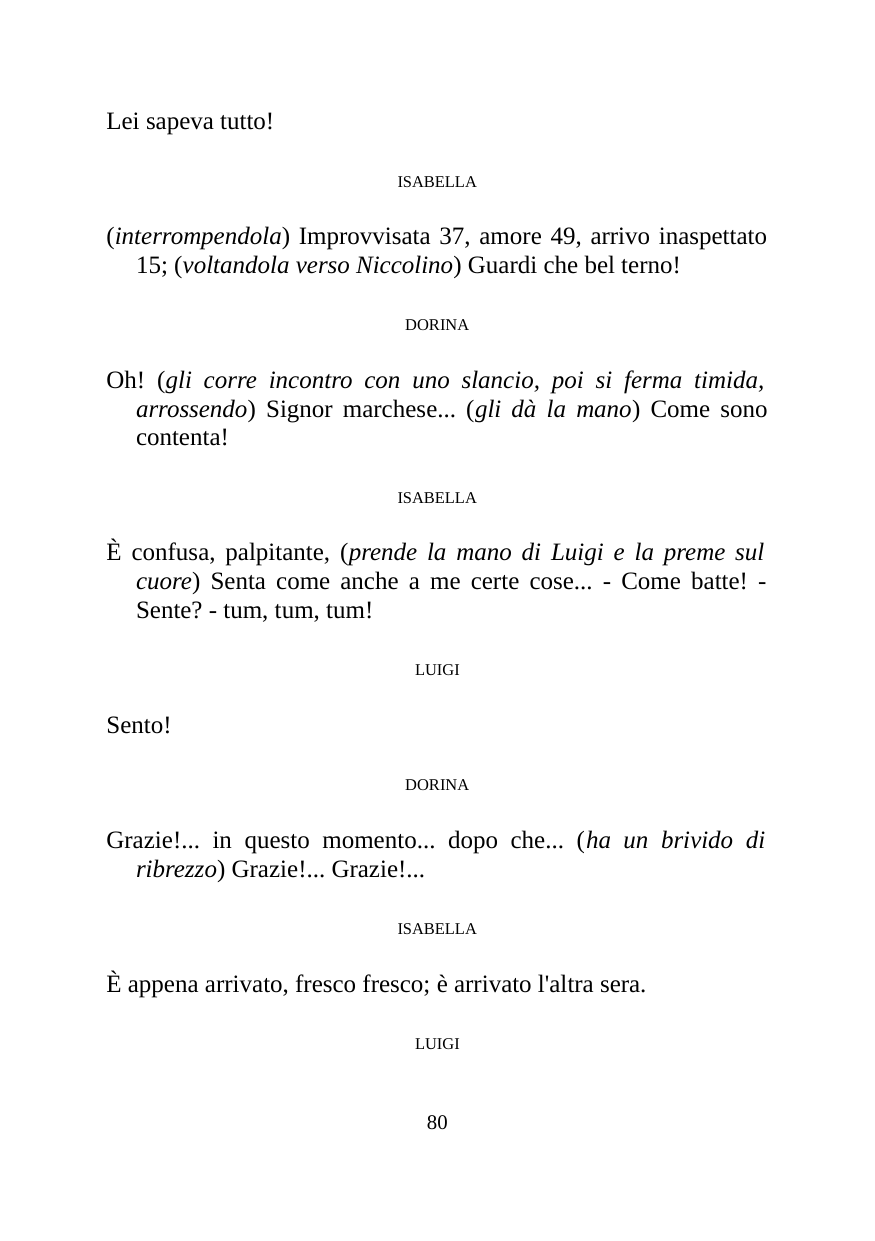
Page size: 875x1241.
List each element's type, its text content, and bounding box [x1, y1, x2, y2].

text luigi [106, 1026, 768, 1055]
text (interrompendola) Improvvisata 37, amore 49, arrivo inaspettato 15; (voltandola verso Niccolino) Guardi che bel terno! [106, 221, 768, 279]
text Lei sapeva tutto! [106, 106, 768, 135]
text Sento! [106, 710, 768, 739]
text Oh! (gli corre incontro con uno slancio, poi si ferma timida, arrossendo) Signor marchese... (gli dà la mano) Come sono contenta! [106, 365, 768, 451]
text Grazie!... in questo momento... dopo che... (ha un brivido di ribrezzo) Grazie!... Grazie!... [106, 825, 768, 882]
text isabella [106, 164, 768, 192]
text dorina [106, 767, 768, 796]
text isabella [106, 480, 768, 509]
text luigi [106, 652, 768, 681]
text È appena arrivato, fresco fresco; è arrivato l'altra sera. [106, 969, 768, 997]
text dorina [106, 307, 768, 336]
text isabella [106, 911, 768, 940]
text È confusa, palpitante, (prende la mano di Luigi e la preme sul cuore) Senta come anche a me certe cose... - Come batte! - Sente? - tum, tum, tum! [106, 537, 768, 624]
